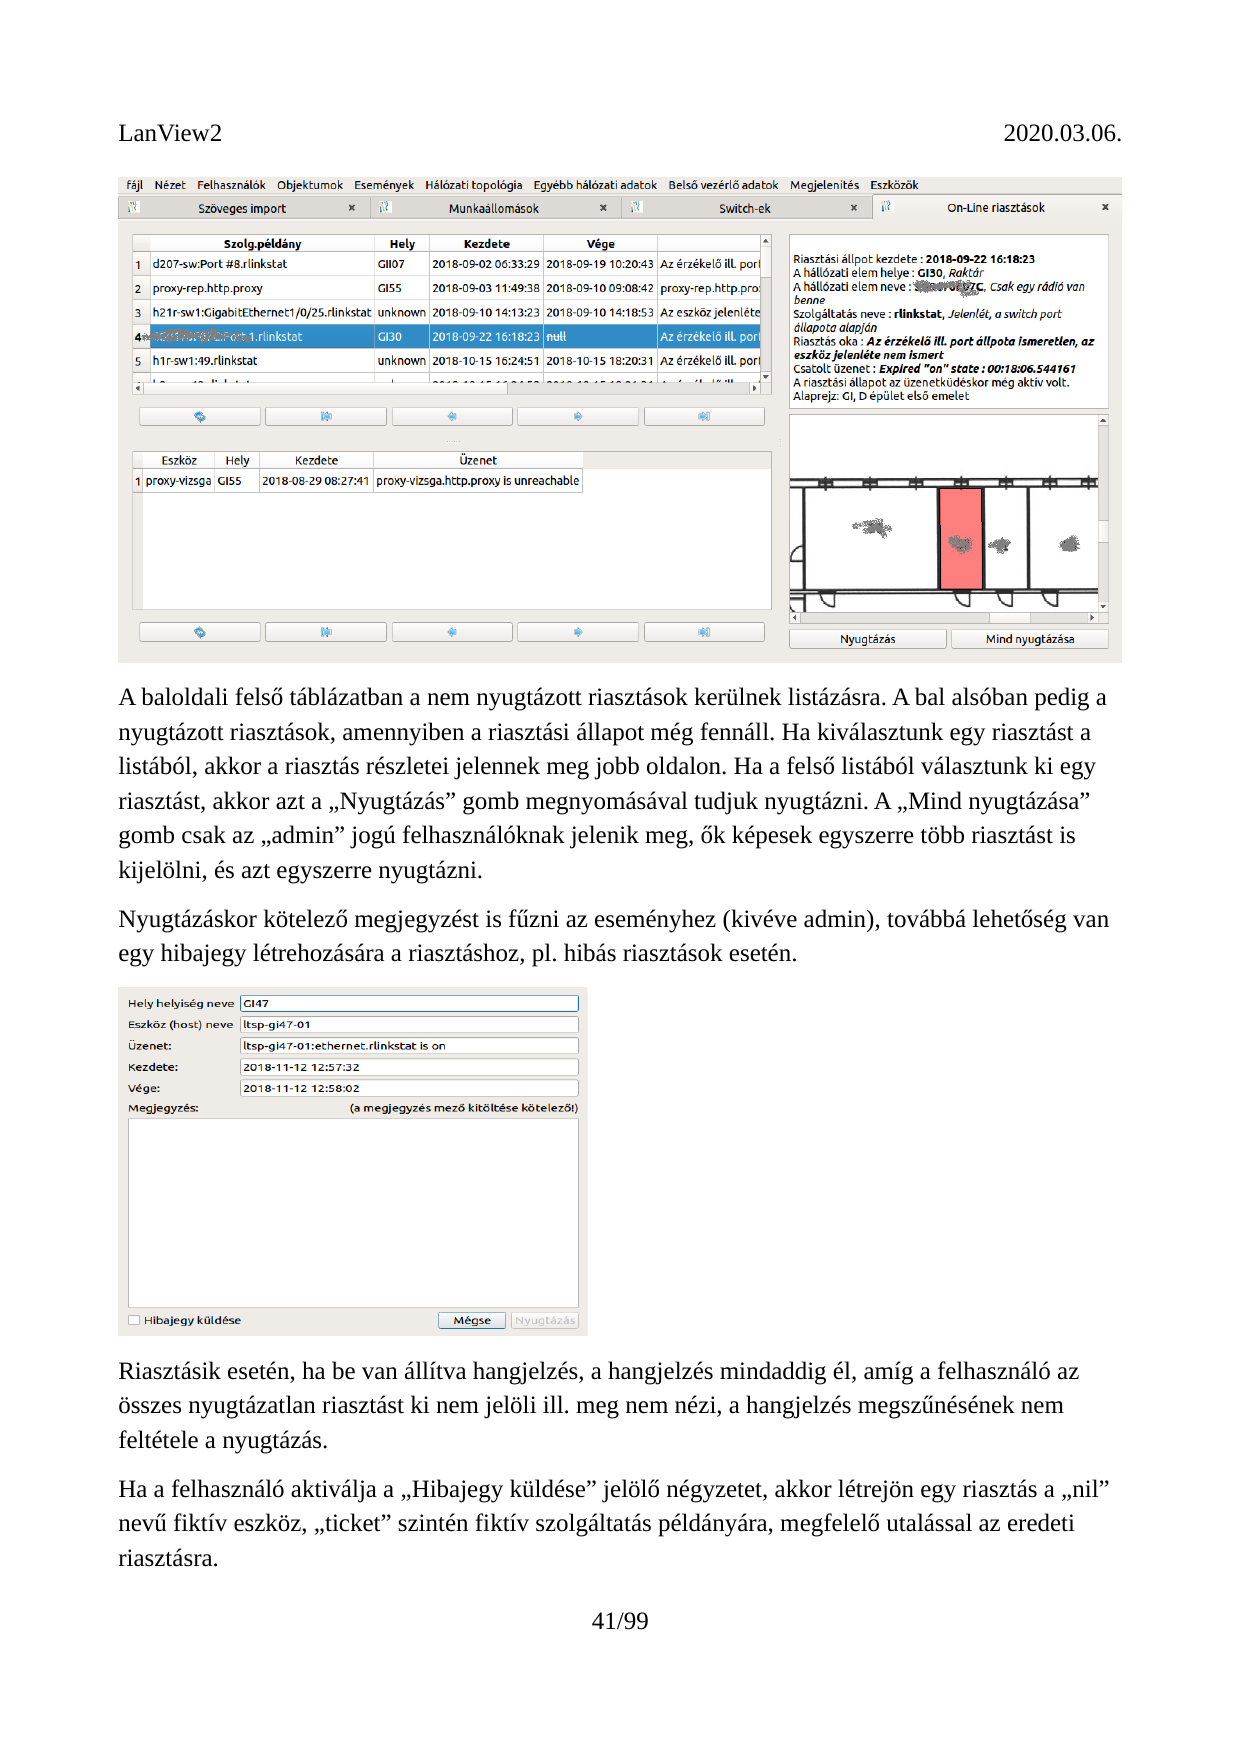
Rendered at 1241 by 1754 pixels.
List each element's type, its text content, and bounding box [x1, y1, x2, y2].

text A baloldali felső táblázatban a nem nyugtázott riasztások kerülnek listázásra. A bal alsóban pedig a nyugtázott riasztások, amennyiben a riasztási állapot még fennáll. Ha kiválasztunk egy riasztást a listából, akkor a riasztás részletei jelennek meg jobb oldalon. Ha a felső listából választunk ki egy riasztást, akkor azt a „Nyugtázás” gomb megnyomásával tudjuk nyugtázni. A „Mind nyugtázása” gomb csak az „admin” jogú felhasználóknak jelenik meg, ők képesek egyszerre több riasztást is kijelölni, és azt egyszerre nyugtázni. [118, 682, 1122, 884]
picture [118, 987, 588, 1336]
text Riasztásik esetén, ha be van állítva hangjelzés, a hangjelzés mindaddig él, amíg a felhasználó az összes nyugtázatlan riasztást ki nem jelöli ill. meg nem nézi, a hangjelzés megszűnésének nem feltétele a nyugtázás. [118, 1356, 1122, 1453]
picture [118, 177, 1123, 663]
text Nyugtázáskor kötelező megjegyzést is fűzni az eseményhez (kivéve admin), továbbá lehetőség van egy hibajegy létrehozására a riasztáshoz, pl. hibás riasztások esetén. [118, 904, 1122, 967]
text Ha a felhasználó aktiválja a „Hibajegy küldése” jelölő négyzetet, akkor létrejön egy riasztás a „nil” nevű fiktív eszköz, „ticket” szintén fiktív szolgáltatás példányára, megfelelő utalással az eredeti riasztásra. [118, 1474, 1122, 1572]
